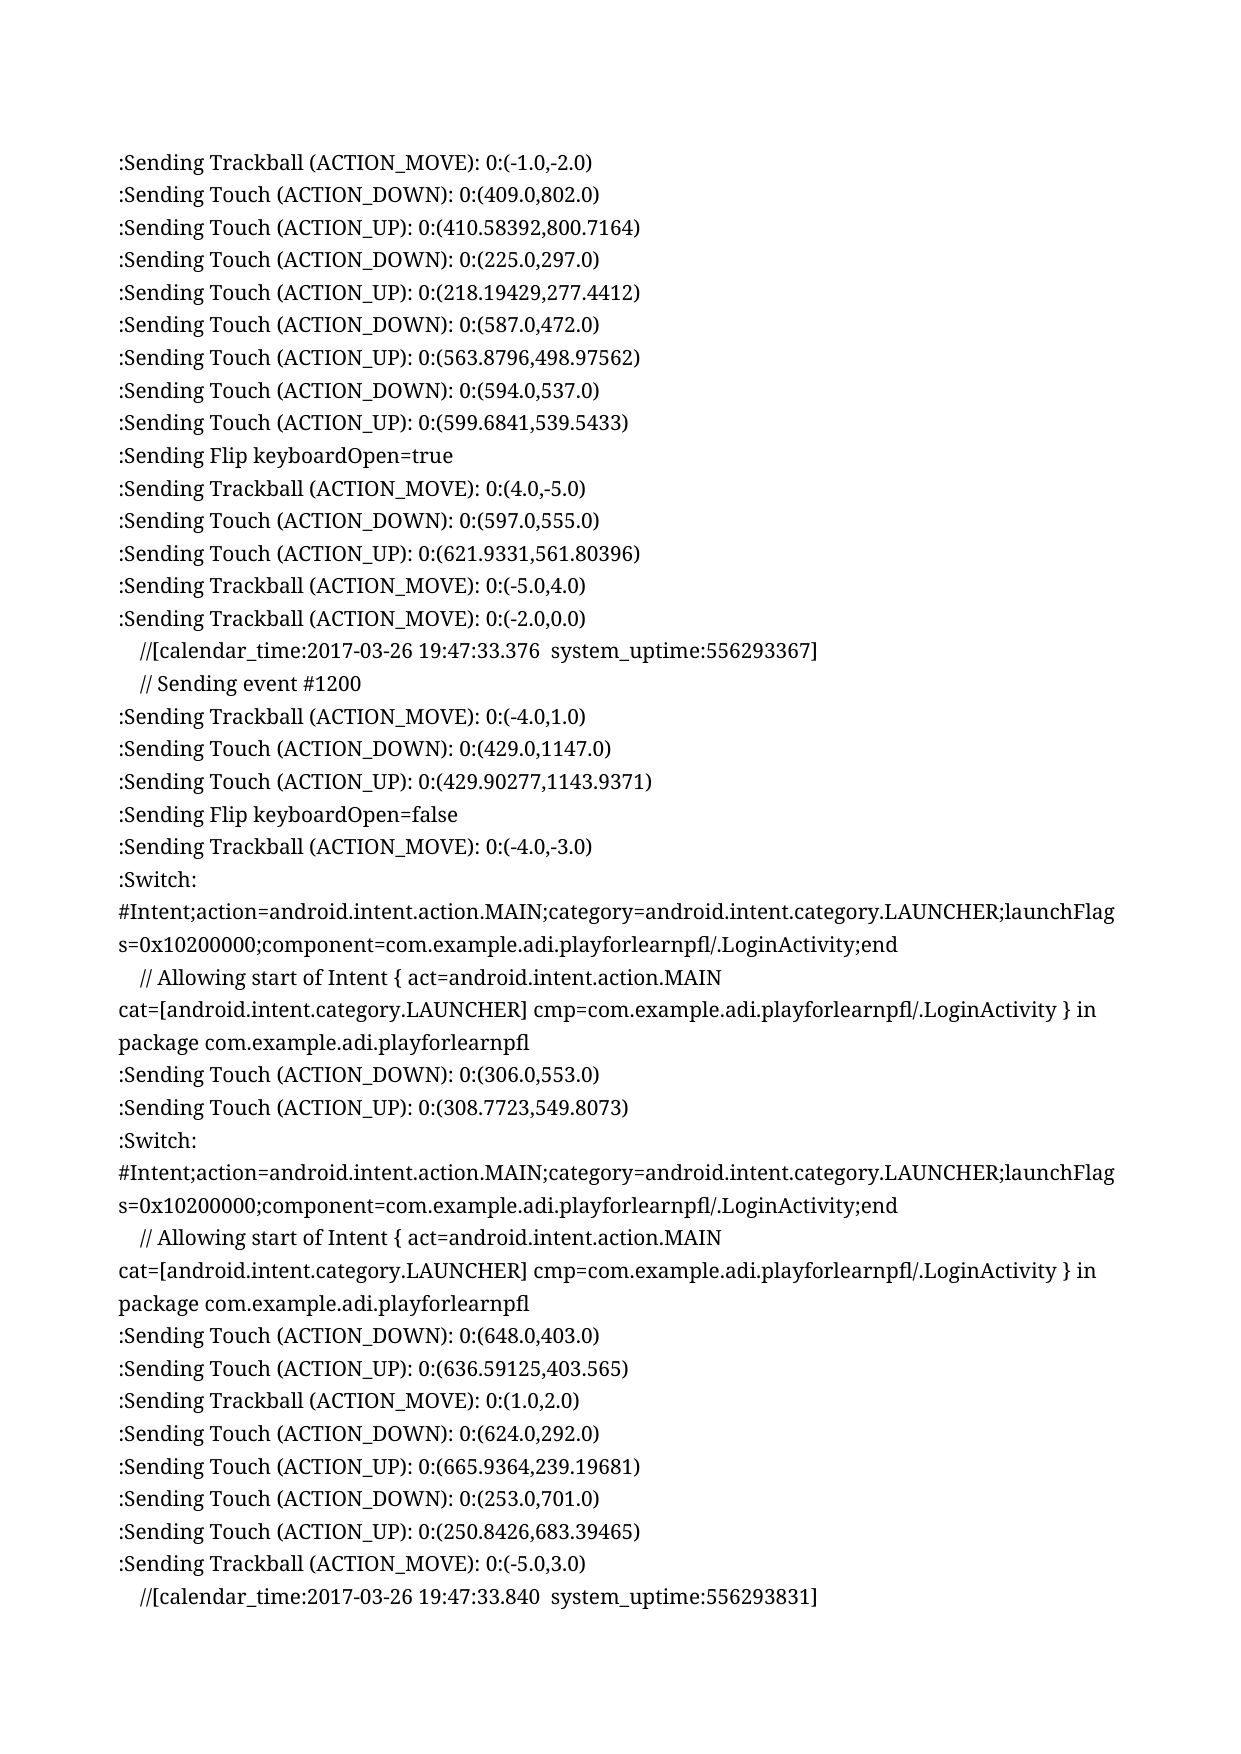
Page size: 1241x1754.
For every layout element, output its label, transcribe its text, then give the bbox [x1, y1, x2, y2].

text :Sending Touch (ACTION_DOWN): 0:(225.0,297.0) [118, 245, 1122, 274]
text //[calendar_time:2017-03-26 19:47:33.840 system_uptime:556293831] [118, 1582, 1122, 1611]
text :Sending Touch (ACTION_UP): 0:(636.59125,403.565) [118, 1354, 1122, 1382]
text :Sending Touch (ACTION_DOWN): 0:(306.0,553.0) [118, 1061, 1122, 1089]
text :Switch: #Intent;action=android.intent.action.MAIN;category=android.intent.category.LAUNCHER;launchFlags=0x10200000;component=com.example.adi.playforlearnpfl/.LoginActivity;end [118, 865, 1122, 958]
text // Allowing start of Intent { act=android.intent.action.MAIN cat=[android.intent.category.LAUNCHER] cmp=com.example.adi.playforlearnpfl/.LoginActivity } in package com.example.adi.playforlearnpfl [118, 1223, 1122, 1317]
text :Switch: #Intent;action=android.intent.action.MAIN;category=android.intent.category.LAUNCHER;launchFlags=0x10200000;component=com.example.adi.playforlearnpfl/.LoginActivity;end [118, 1126, 1122, 1219]
text :Sending Touch (ACTION_DOWN): 0:(429.0,1147.0) [118, 734, 1122, 763]
text :Sending Trackball (ACTION_MOVE): 0:(-4.0,1.0) [118, 702, 1122, 730]
text :Sending Touch (ACTION_UP): 0:(563.8796,498.97562) [118, 343, 1122, 372]
text // Allowing start of Intent { act=android.intent.action.MAIN cat=[android.intent.category.LAUNCHER] cmp=com.example.adi.playforlearnpfl/.LoginActivity } in package com.example.adi.playforlearnpfl [118, 963, 1122, 1056]
text :Sending Touch (ACTION_DOWN): 0:(648.0,403.0) [118, 1321, 1122, 1350]
text :Sending Trackball (ACTION_MOVE): 0:(-1.0,-2.0) [118, 148, 1122, 176]
text :Sending Trackball (ACTION_MOVE): 0:(-5.0,3.0) [118, 1549, 1122, 1578]
text :Sending Touch (ACTION_UP): 0:(308.7723,549.8073) [118, 1093, 1122, 1122]
text :Sending Trackball (ACTION_MOVE): 0:(-2.0,0.0) [118, 604, 1122, 632]
text :Sending Touch (ACTION_UP): 0:(665.9364,239.19681) [118, 1452, 1122, 1480]
text //[calendar_time:2017-03-26 19:47:33.376 system_uptime:556293367] [118, 637, 1122, 665]
text :Sending Touch (ACTION_DOWN): 0:(409.0,802.0) [118, 180, 1122, 209]
text :Sending Touch (ACTION_UP): 0:(429.90277,1143.9371) [118, 767, 1122, 796]
text :Sending Trackball (ACTION_MOVE): 0:(4.0,-5.0) [118, 474, 1122, 502]
text :Sending Touch (ACTION_UP): 0:(621.9331,561.80396) [118, 539, 1122, 567]
text :Sending Flip keyboardOpen=true [118, 441, 1122, 469]
text :Sending Trackball (ACTION_MOVE): 0:(-5.0,4.0) [118, 571, 1122, 600]
text :Sending Touch (ACTION_DOWN): 0:(587.0,472.0) [118, 311, 1122, 339]
text :Sending Touch (ACTION_DOWN): 0:(597.0,555.0) [118, 506, 1122, 535]
text :Sending Touch (ACTION_UP): 0:(218.19429,277.4412) [118, 278, 1122, 306]
text :Sending Touch (ACTION_UP): 0:(599.6841,539.5433) [118, 408, 1122, 437]
text :Sending Flip keyboardOpen=false [118, 800, 1122, 828]
text // Sending event #1200 [118, 669, 1122, 698]
text :Sending Trackball (ACTION_MOVE): 0:(-4.0,-3.0) [118, 832, 1122, 861]
text :Sending Touch (ACTION_DOWN): 0:(624.0,292.0) [118, 1419, 1122, 1448]
text :Sending Touch (ACTION_UP): 0:(250.8426,683.39465) [118, 1517, 1122, 1545]
text :Sending Trackball (ACTION_MOVE): 0:(1.0,2.0) [118, 1387, 1122, 1415]
text :Sending Touch (ACTION_DOWN): 0:(253.0,701.0) [118, 1484, 1122, 1513]
text :Sending Touch (ACTION_DOWN): 0:(594.0,537.0) [118, 376, 1122, 404]
text :Sending Touch (ACTION_UP): 0:(410.58392,800.7164) [118, 213, 1122, 241]
